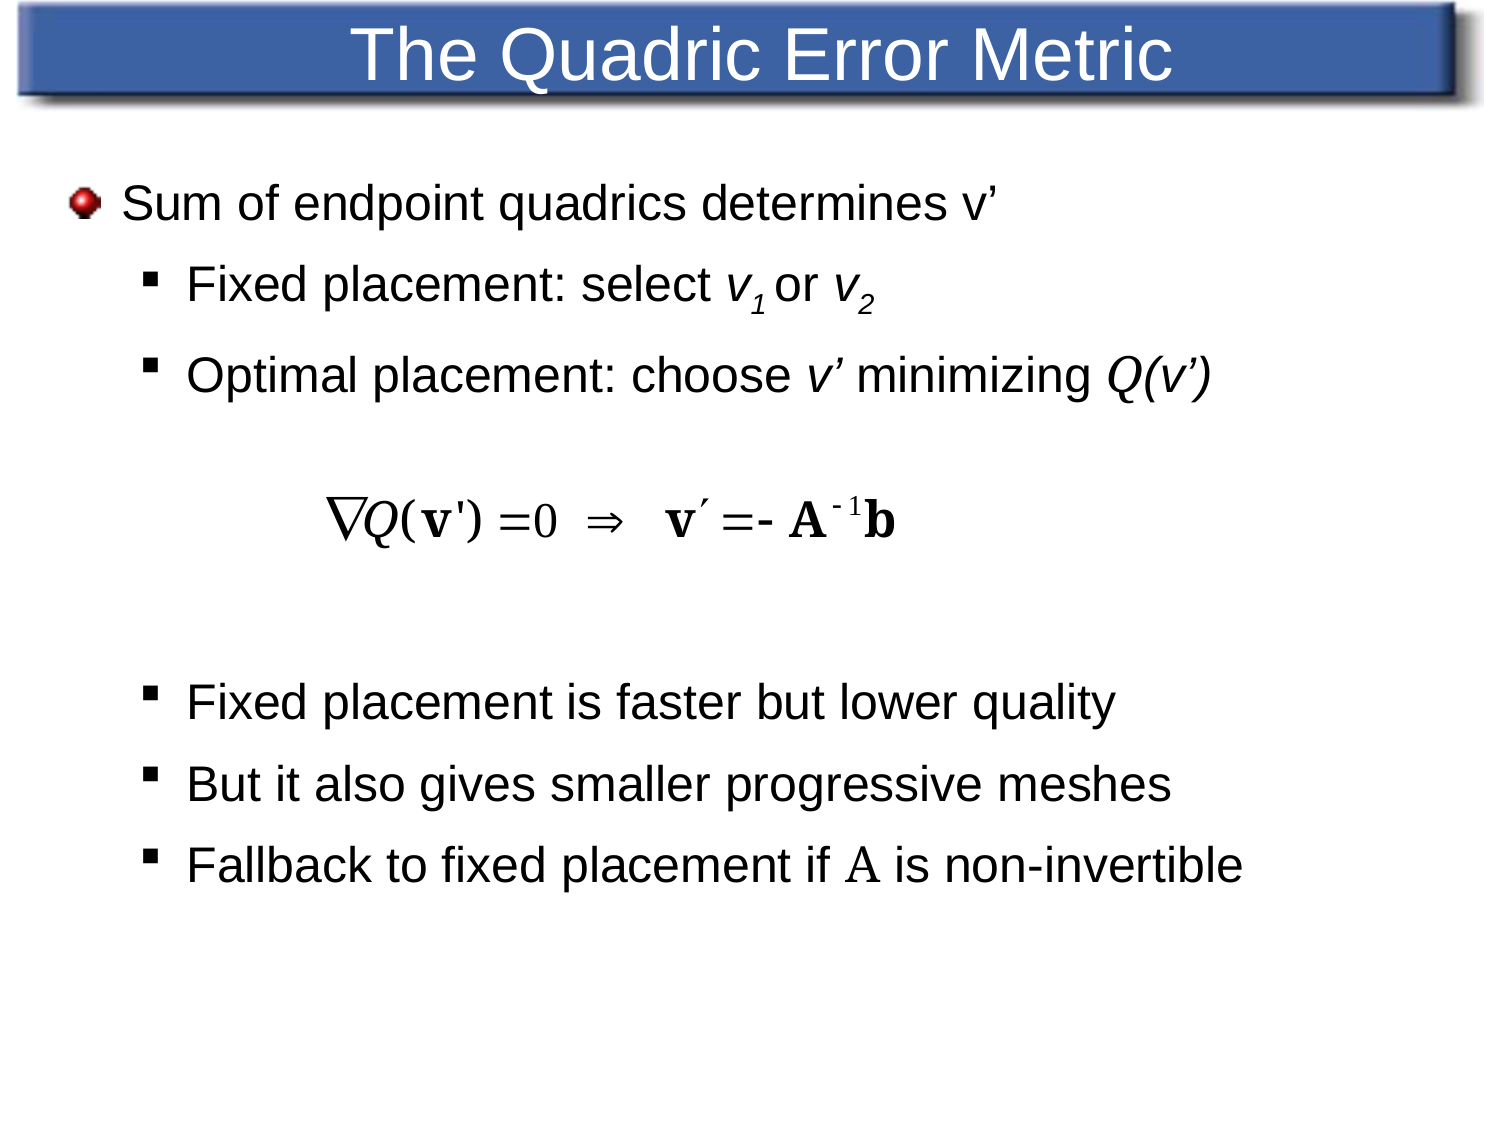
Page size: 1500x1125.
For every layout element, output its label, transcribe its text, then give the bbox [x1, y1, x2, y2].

chart [324, 487, 901, 555]
title The Quadric Error Metric [24, 0, 1500, 103]
list Sum of endpoint quadrics determines v’ Fixed placement: select v1 or v2 Optimal placement: choose v’ minimizing Q(v’) Fixed placement is faster but lower quality But it also gives smaller progressive meshes Fallback to fixed placement if A is non-invertible [50, 162, 1463, 1088]
picture [16, 0, 1484, 113]
